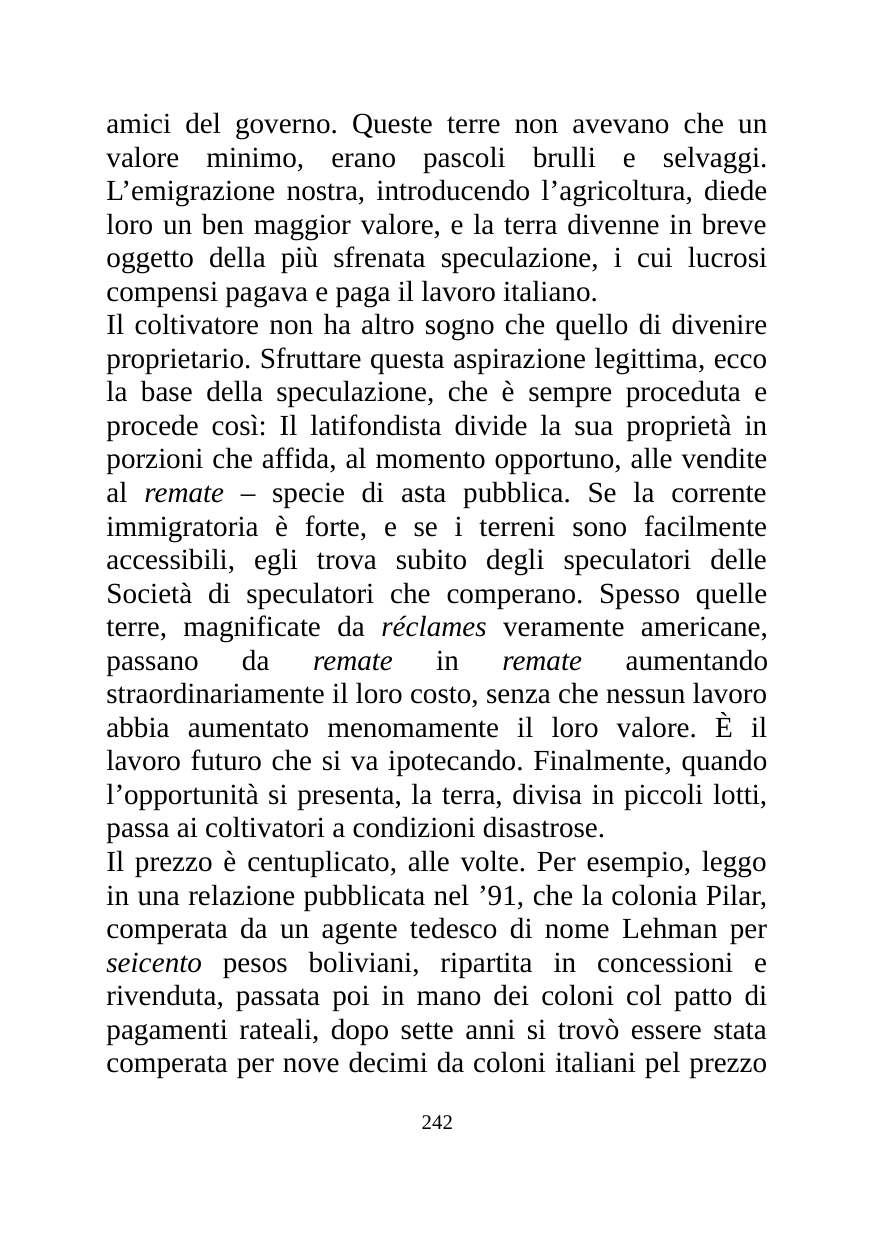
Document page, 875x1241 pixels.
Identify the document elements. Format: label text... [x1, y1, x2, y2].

text Il prezzo è centuplicato, alle volte. Per esempio, leggo in una relazione pubblicata nel ’91, che la colonia Pilar, comperata da un agente tedesco di nome Lehman per seicento pesos boliviani, ripartita in concessioni e rivenduta, passata poi in mano dei coloni col patto di pagamenti rateali, dopo sette anni si trovò essere stata comperata per nove decimi da coloni italiani pel prezzo [106, 844, 768, 1079]
text amici del governo. Queste terre non avevano che un valore minimo, erano pascoli brulli e selvaggi. L’emigrazione nostra, introducendo l’agricoltura, diede loro un ben maggior valore, e la terra divenne in breve oggetto della più sfrenata speculazione, i cui lucrosi compensi pagava e paga il lavoro italiano. [106, 106, 768, 307]
text Il coltivatore non ha altro sogno che quello di divenire proprietario. Sfruttare questa aspirazione legittima, ecco la base della speculazione, che è sempre proceduta e procede così: Il latifondista divide la sua proprietà in porzioni che affida, al momento opportuno, alle vendite al remate – specie di asta pubblica. Se la corrente immigratoria è forte, e se i terreni sono facilmente accessibili, egli trova subito degli speculatori delle Società di speculatori che comperano. Spesso quelle terre, magnificate da réclames veramente americane, passano da remate in remate aumentando straordinariamente il loro costo, senza che nessun lavoro abbia aumentato menomamente il loro valore. È il lavoro futuro che si va ipotecando. Finalmente, quando l’opportunità si presenta, la terra, divisa in piccoli lotti, passa ai coltivatori a condizioni disastrose. [106, 307, 768, 844]
